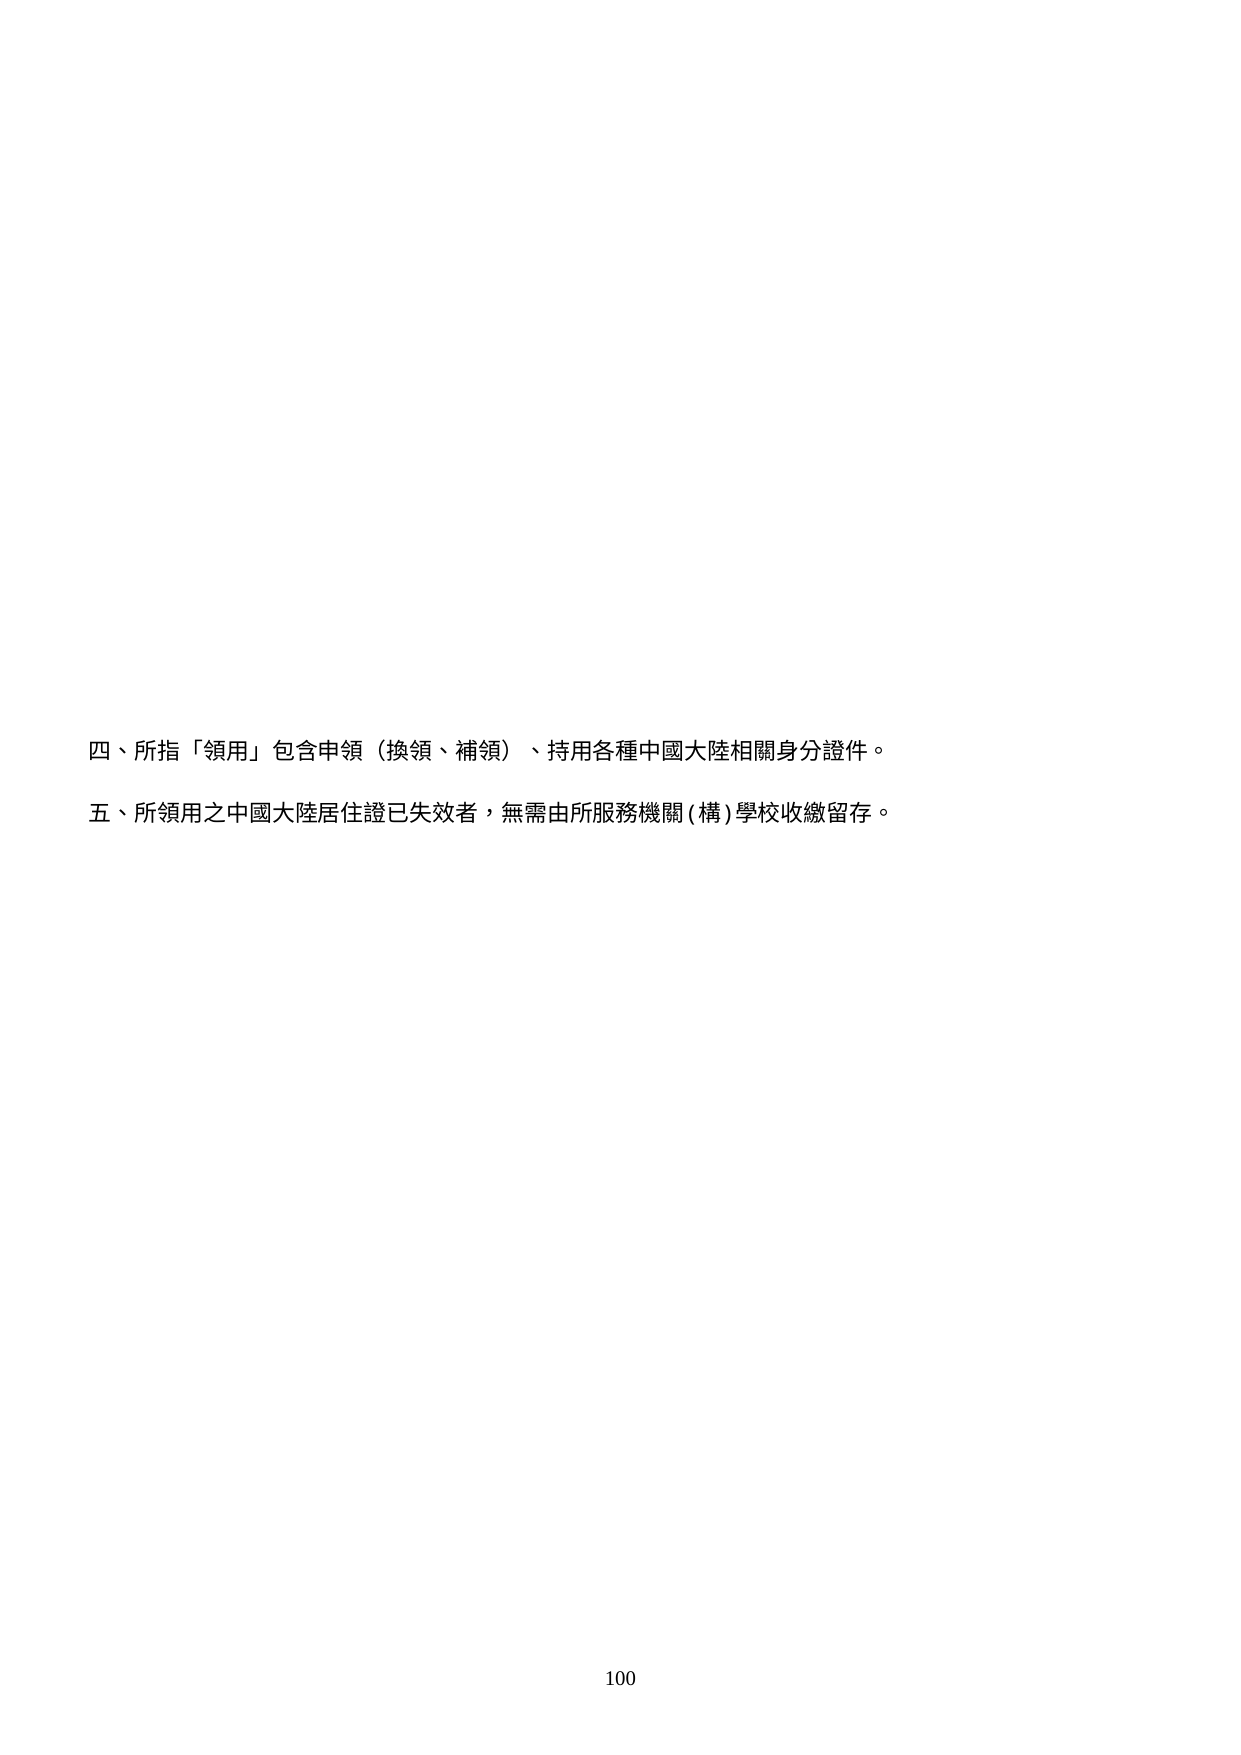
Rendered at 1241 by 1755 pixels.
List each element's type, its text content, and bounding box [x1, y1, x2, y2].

text 四、所指「領用」包含申領（換領、補領）、持用各種中國大陸相關身分證件。 [88, 708, 1152, 770]
text 五、所領用之中國大陸居住證已失效者，無需由所服務機關(構)學校收繳留存。 [88, 770, 1152, 833]
